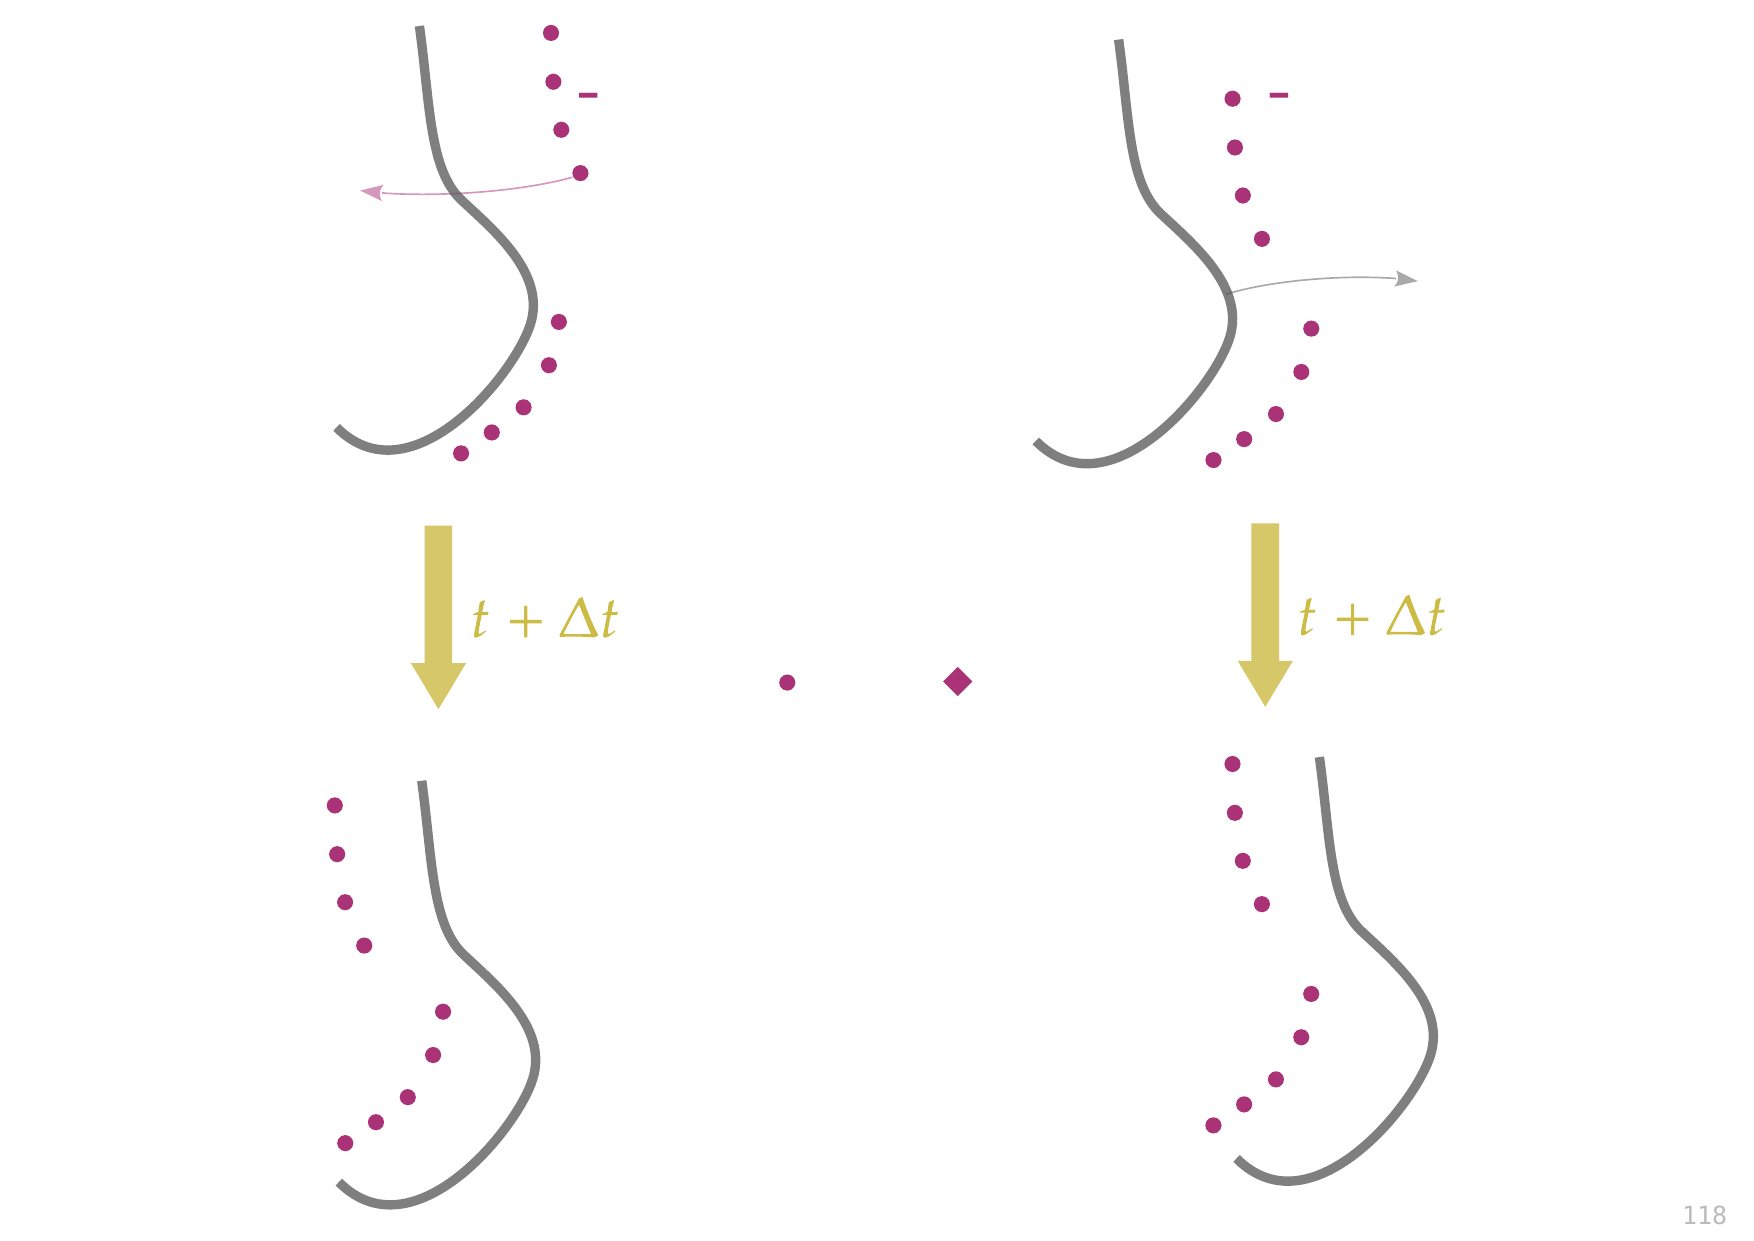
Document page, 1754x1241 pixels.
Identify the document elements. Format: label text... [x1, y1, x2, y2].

text_box [1236, 430, 1253, 448]
text_box [452, 445, 470, 462]
text_box [329, 846, 346, 863]
text_box [1253, 896, 1271, 913]
text_box [1224, 755, 1241, 773]
text_box [356, 937, 373, 954]
text_box [1303, 985, 1320, 1003]
text_box [1236, 1096, 1253, 1113]
text_box [943, 666, 973, 697]
text_box [399, 1089, 416, 1106]
text_box [572, 165, 589, 182]
text_box [1386, 594, 1425, 636]
text_box [1234, 187, 1251, 204]
text_box [1293, 363, 1310, 381]
text_box [1267, 405, 1285, 423]
text_box [550, 313, 567, 331]
text_box [367, 1114, 385, 1131]
text_box [545, 73, 562, 90]
text_box [1205, 1117, 1222, 1134]
text_box [410, 525, 467, 710]
text_box [1205, 451, 1222, 469]
text_box [559, 597, 598, 638]
text_box [1224, 90, 1241, 107]
text_box [1429, 597, 1445, 636]
text_box [1336, 603, 1369, 636]
text_box [602, 600, 618, 638]
text_box [510, 605, 542, 638]
text_box [472, 600, 489, 638]
text_box [1299, 597, 1316, 636]
text_box [1226, 804, 1243, 821]
text_box [515, 399, 532, 416]
text_box [1237, 523, 1293, 707]
text_box [425, 1046, 442, 1064]
text_box [337, 1135, 354, 1152]
text_box [1226, 139, 1244, 156]
text_box – [562, 47, 615, 111]
text_box [434, 1003, 452, 1020]
text_box – [1253, 47, 1306, 111]
text_box [326, 797, 343, 814]
text_box [1234, 852, 1251, 869]
text_box [483, 424, 500, 441]
text_box [542, 24, 560, 42]
text_box [1303, 320, 1320, 337]
text_box [553, 121, 570, 138]
text_box [1293, 1029, 1310, 1046]
text_box [337, 894, 354, 911]
text_box [1267, 1071, 1285, 1088]
text_box [1253, 230, 1271, 247]
text_box [779, 674, 796, 691]
text_box [540, 357, 558, 374]
